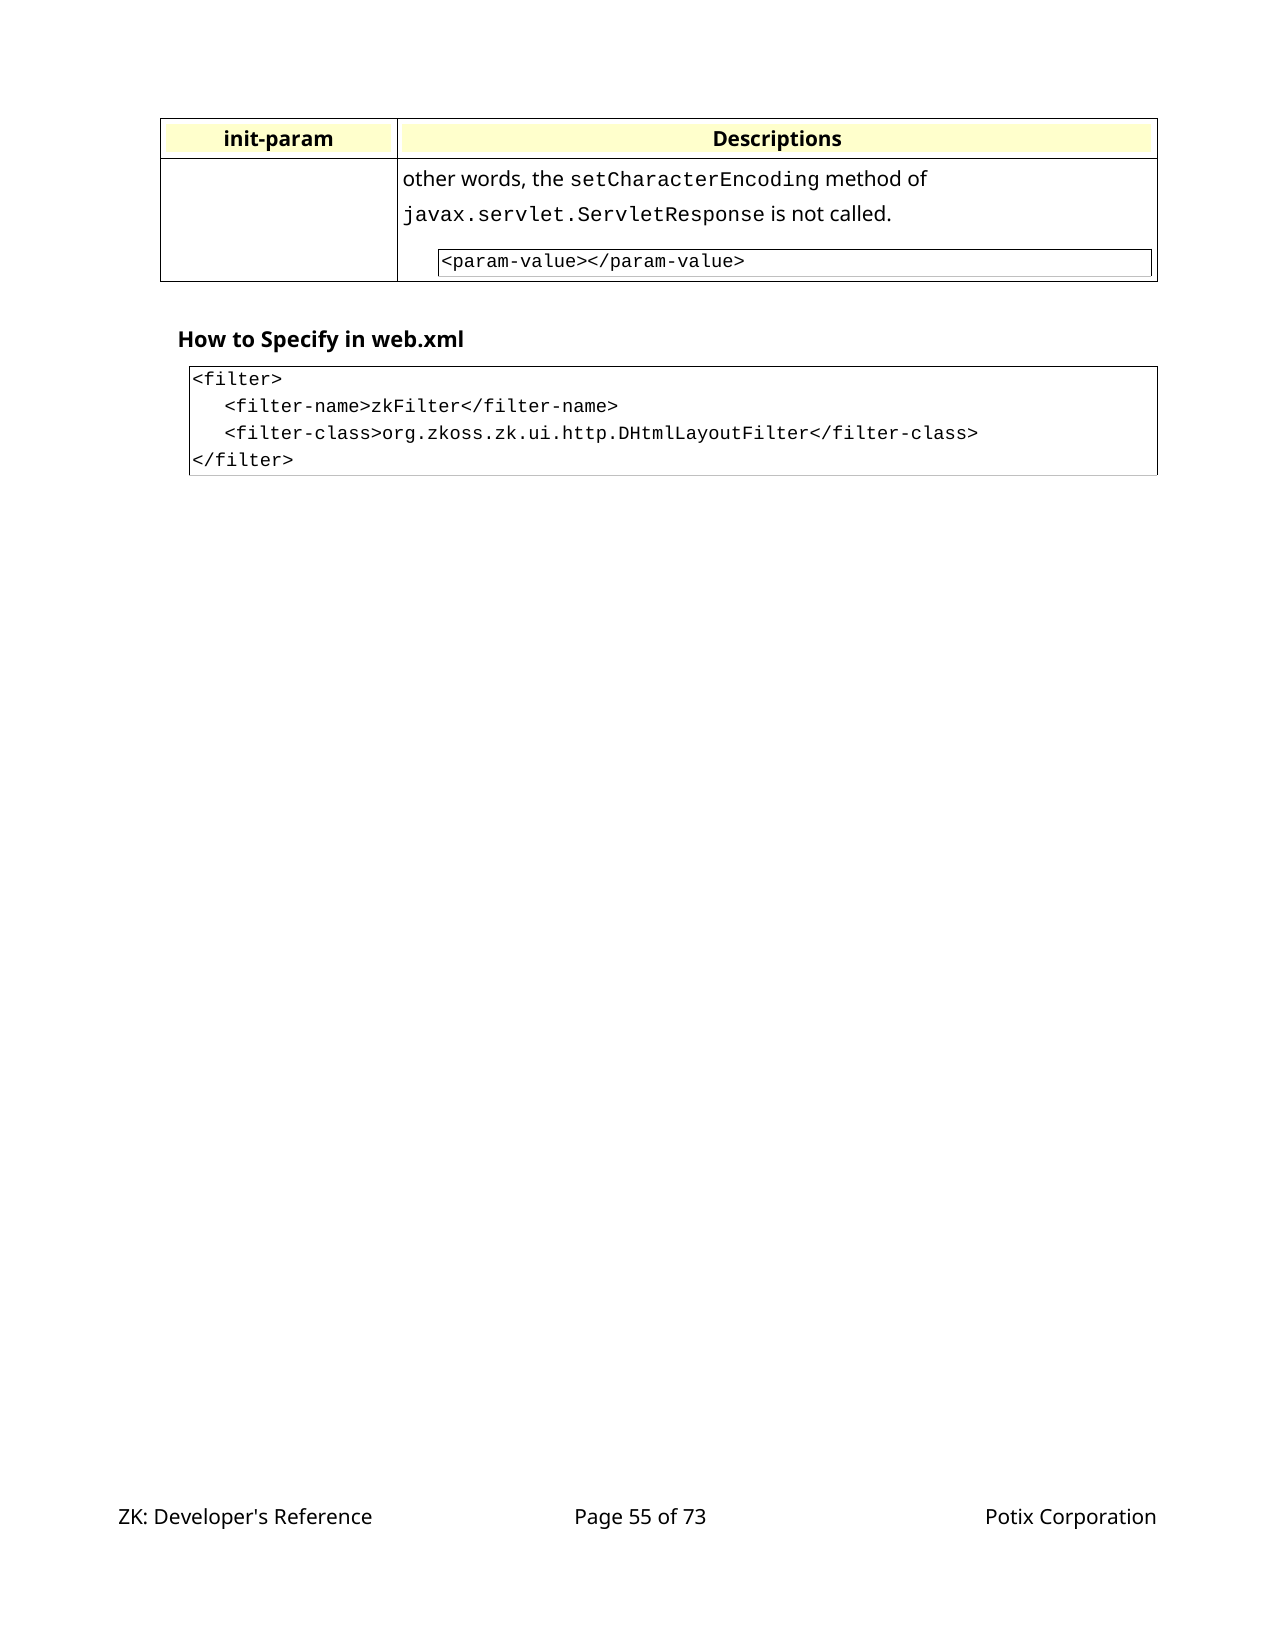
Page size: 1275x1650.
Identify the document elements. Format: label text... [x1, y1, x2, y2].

table_header init-param [161, 119, 397, 158]
table_cell other words, the setCharacterEncoding method of javax.servlet.ServletResponse is not called. <param-value></param-value> [398, 159, 1157, 281]
text <filter> [190, 367, 1157, 391]
table_header Descriptions [398, 119, 1157, 158]
text <filter-class>org.zkoss.zk.ui.http.DHtmlLayoutFilter</filter-class> [190, 421, 1157, 445]
subtitle How to Specify in web.xml [177, 324, 1157, 354]
text <filter-name>zkFilter</filter-name> [190, 394, 1157, 418]
text </filter> [190, 448, 1157, 475]
table_cell [161, 159, 397, 281]
